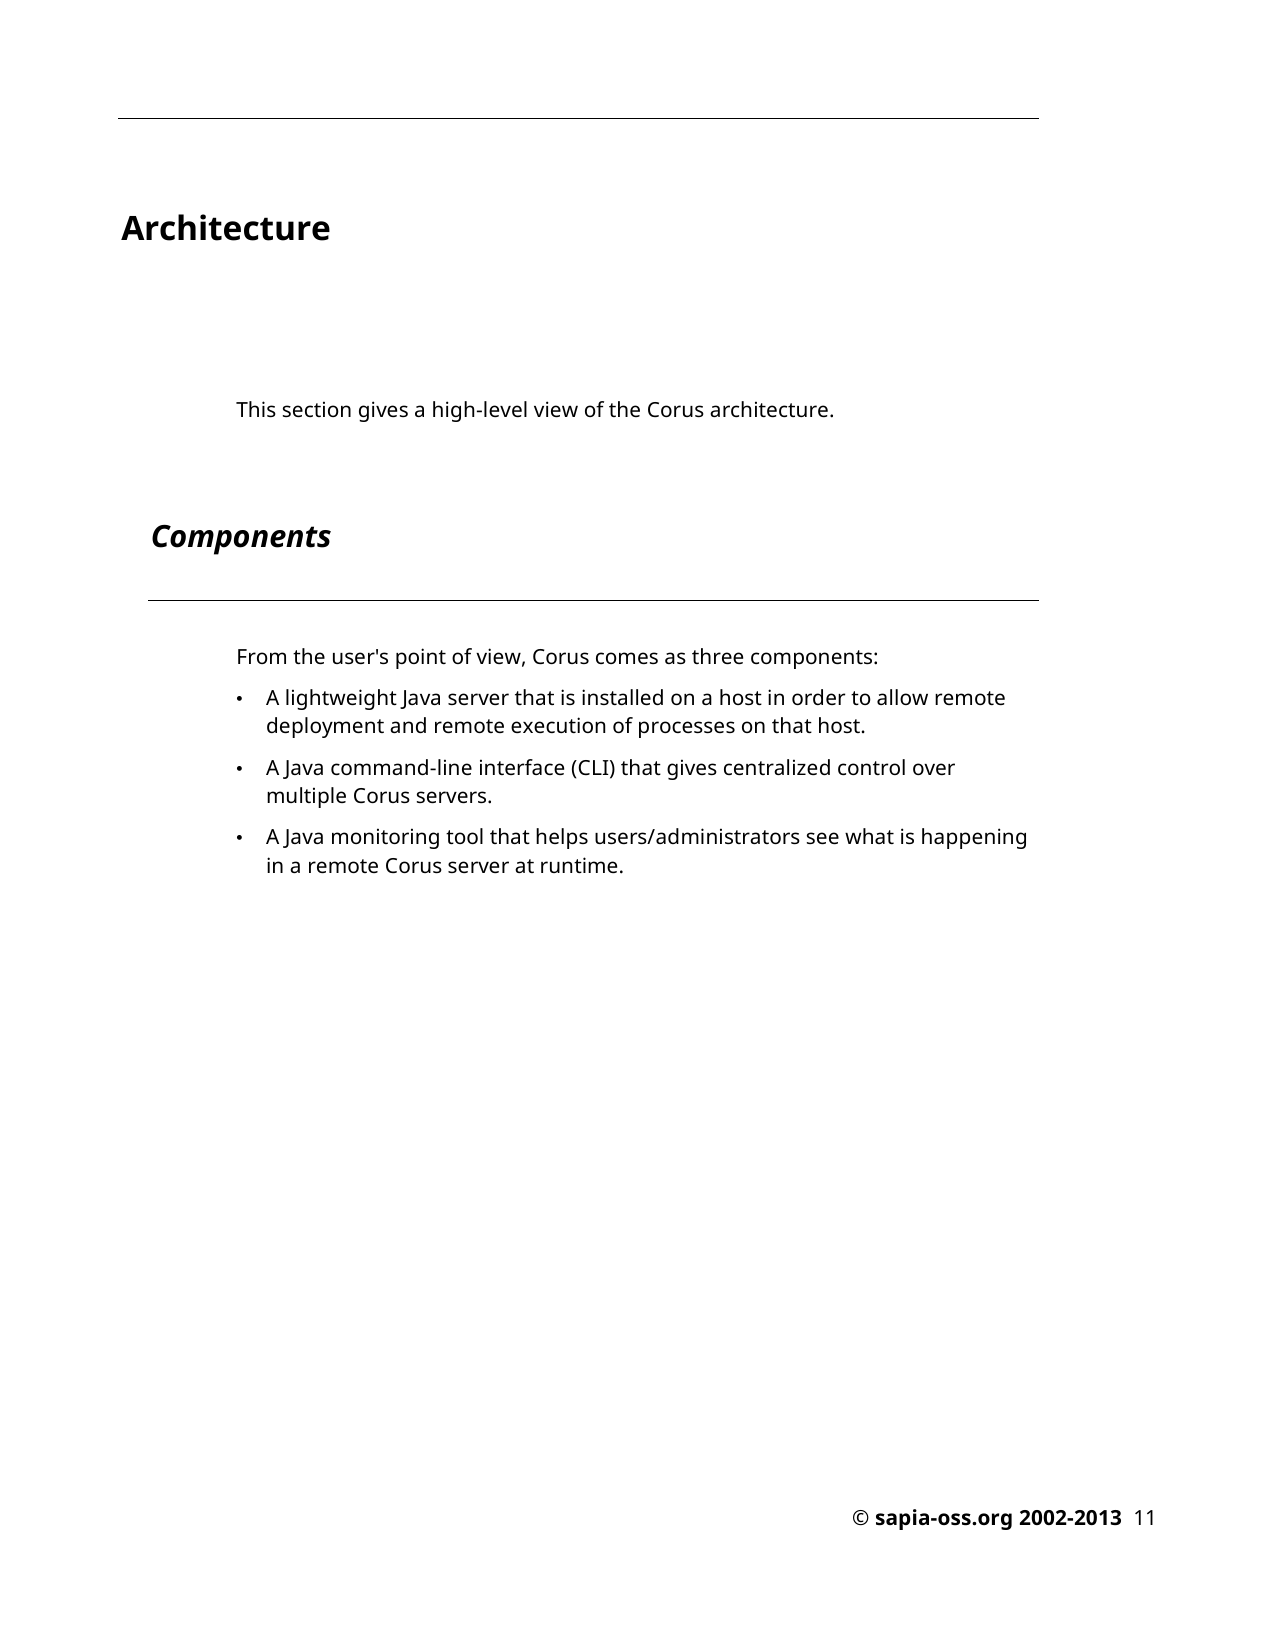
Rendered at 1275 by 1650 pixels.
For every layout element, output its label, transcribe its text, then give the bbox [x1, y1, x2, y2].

list A lightweight Java server that is installed on a host in order to allow remote deployment and remote execution of processes on that host. [236, 683, 1039, 740]
list A Java command-line interface (CLI) that gives centralized control over multiple Corus servers. [236, 752, 1039, 809]
subtitle Components [148, 512, 1039, 600]
text From the user's point of view, Corus comes as three components: [236, 642, 1039, 670]
list A Java monitoring tool that helps users/administrators see what is happening in a remote Corus server at runtime. [236, 822, 1039, 879]
text This section gives a high-level view of the Corus architecture. [236, 394, 1039, 423]
subtitle Architecture [118, 119, 1039, 336]
